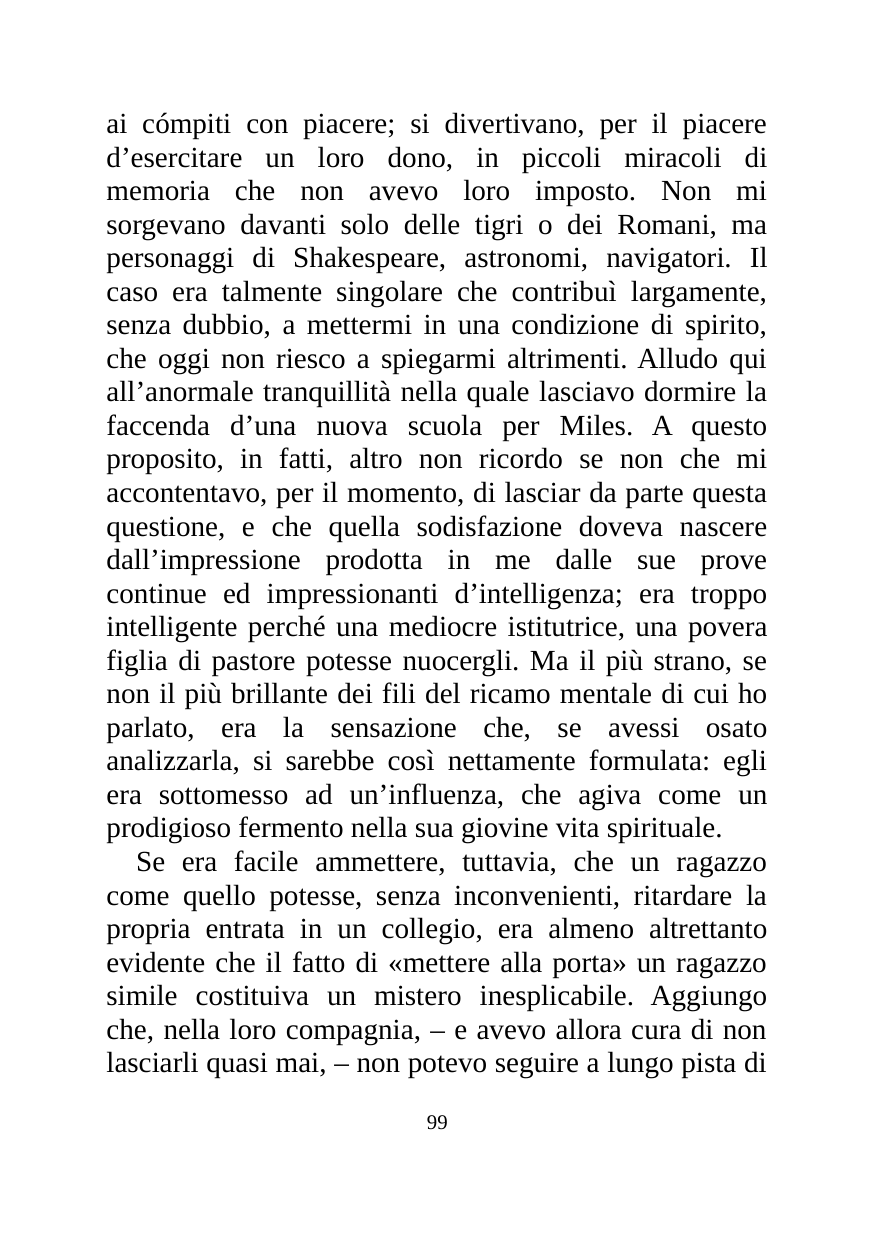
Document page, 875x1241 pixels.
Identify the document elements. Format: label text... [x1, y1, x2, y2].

text Se era facile ammettere, tuttavia, che un ragazzo come quello potesse, senza inconvenienti, ritardare la propria entrata in un collegio, era almeno altrettanto evidente che il fatto di «mettere alla porta» un ragazzo simile costituiva un mistero inesplicabile. Aggiungo che, nella loro compagnia, – e avevo allora cura di non lasciarli quasi mai, – non potevo seguire a lungo pista di [106, 844, 768, 1079]
text ai cómpiti con piacere; si divertivano, per il piacere d’esercitare un loro dono, in piccoli miracoli di memoria che non avevo loro imposto. Non mi sorgevano davanti solo delle tigri o dei Romani, ma personaggi di Shakespeare, astronomi, navigatori. Il caso era talmente singolare che contribuì largamente, senza dubbio, a mettermi in una condizione di spirito, che oggi non riesco a spiegarmi altrimenti. Alludo qui all’anormale tranquillità nella quale lasciavo dormire la faccenda d’una nuova scuola per Miles. A questo proposito, in fatti, altro non ricordo se non che mi accontentavo, per il momento, di lasciar da parte questa questione, e che quella sodisfazione doveva nascere dall’impressione prodotta in me dalle sue prove continue ed impressionanti d’intelligenza; era troppo intelligente perché una mediocre istitutrice, una povera figlia di pastore potesse nuocergli. Ma il più strano, se non il più brillante dei fili del ricamo mentale di cui ho parlato, era la sensazione che, se avessi osato analizzarla, si sarebbe così nettamente formulata: egli era sottomesso ad un’influenza, che agiva come un prodigioso fermento nella sua giovine vita spirituale. [106, 106, 768, 844]
